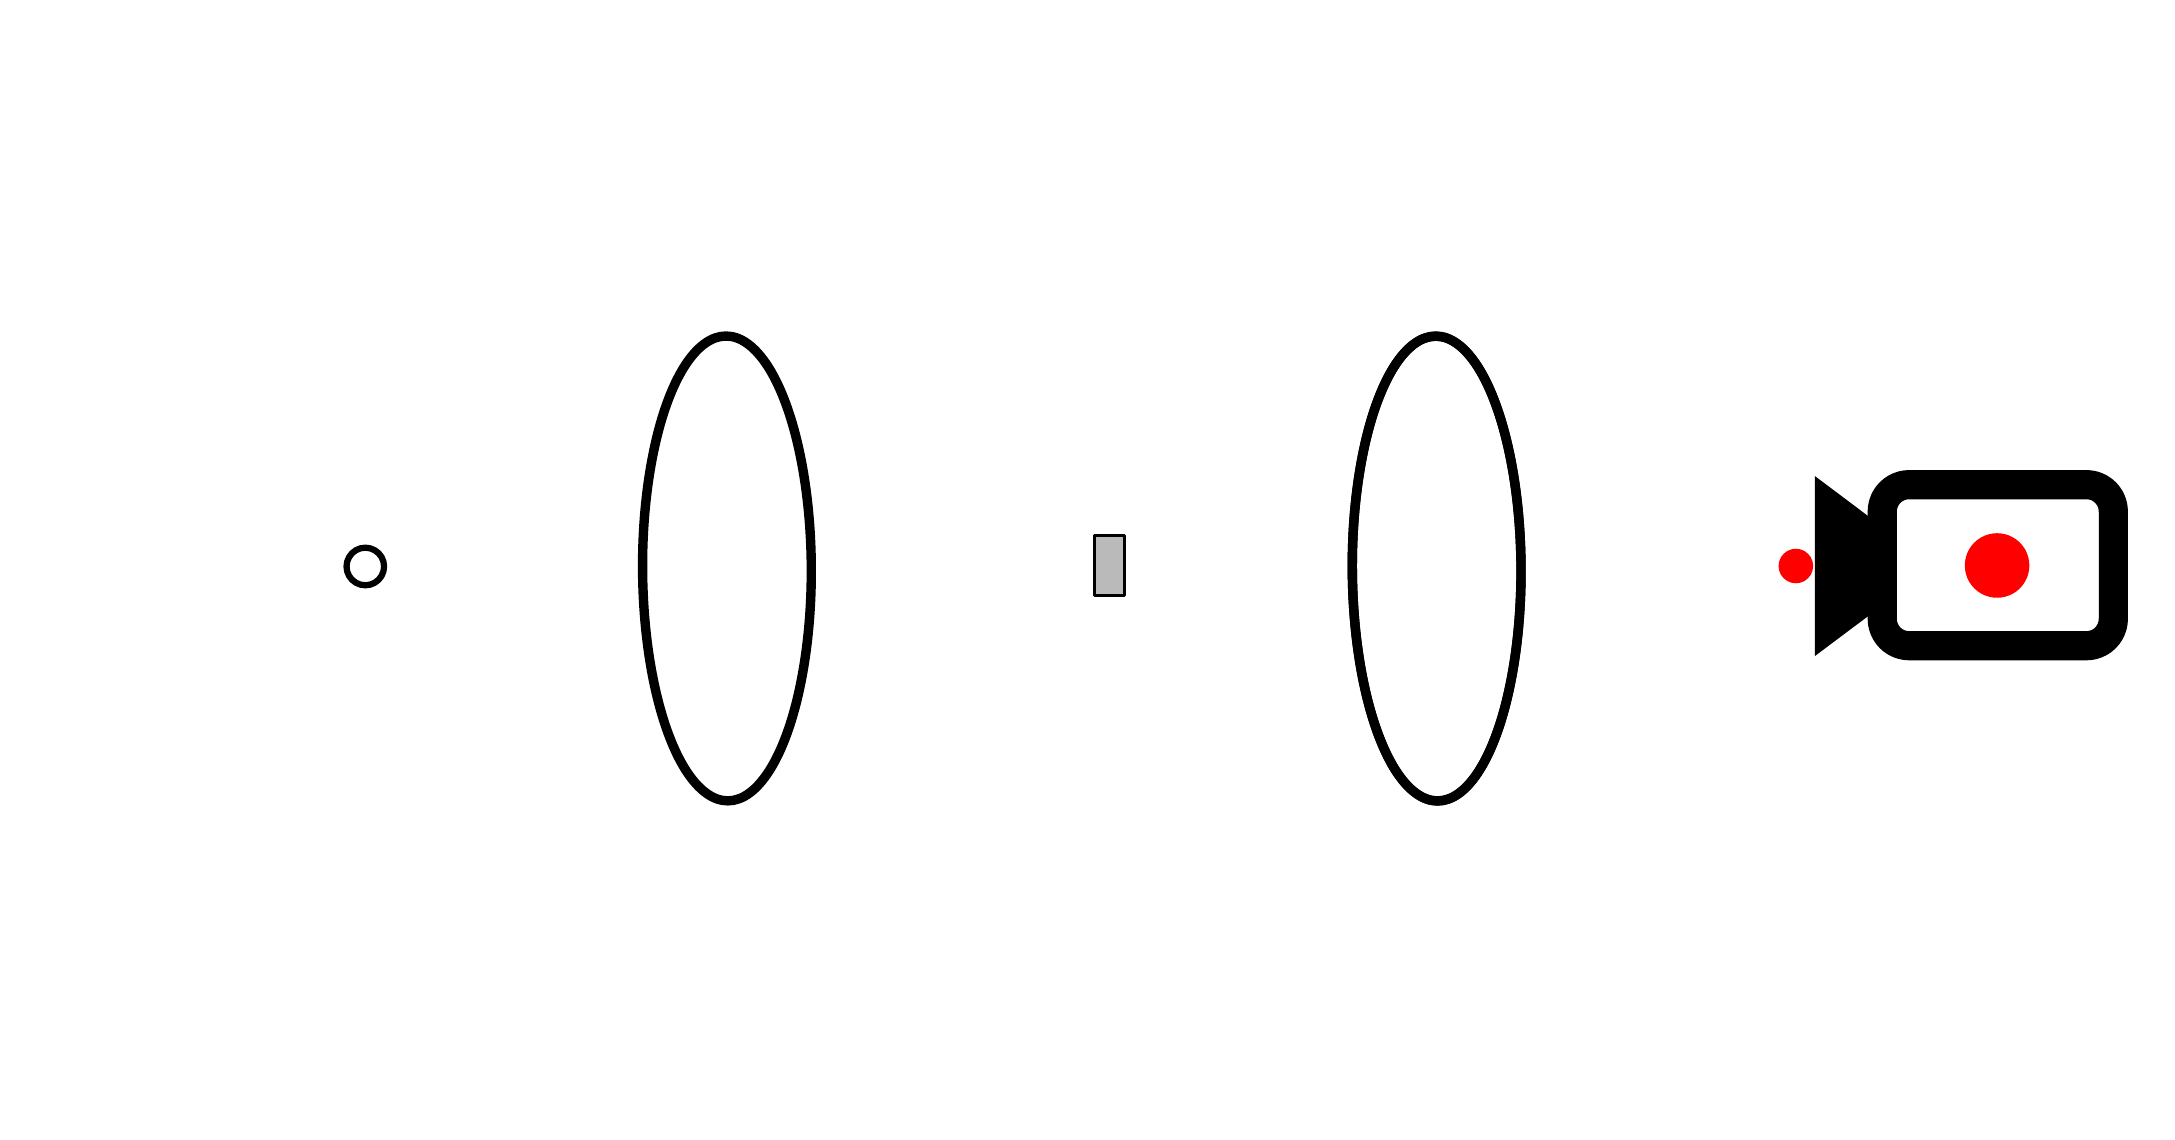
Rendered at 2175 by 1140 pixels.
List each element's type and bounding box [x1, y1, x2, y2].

text_box [1778, 476, 1875, 657]
text_box [1357, 341, 1516, 796]
text_box [1094, 535, 1125, 596]
text_box [642, 336, 812, 801]
text_box [1882, 484, 2114, 646]
